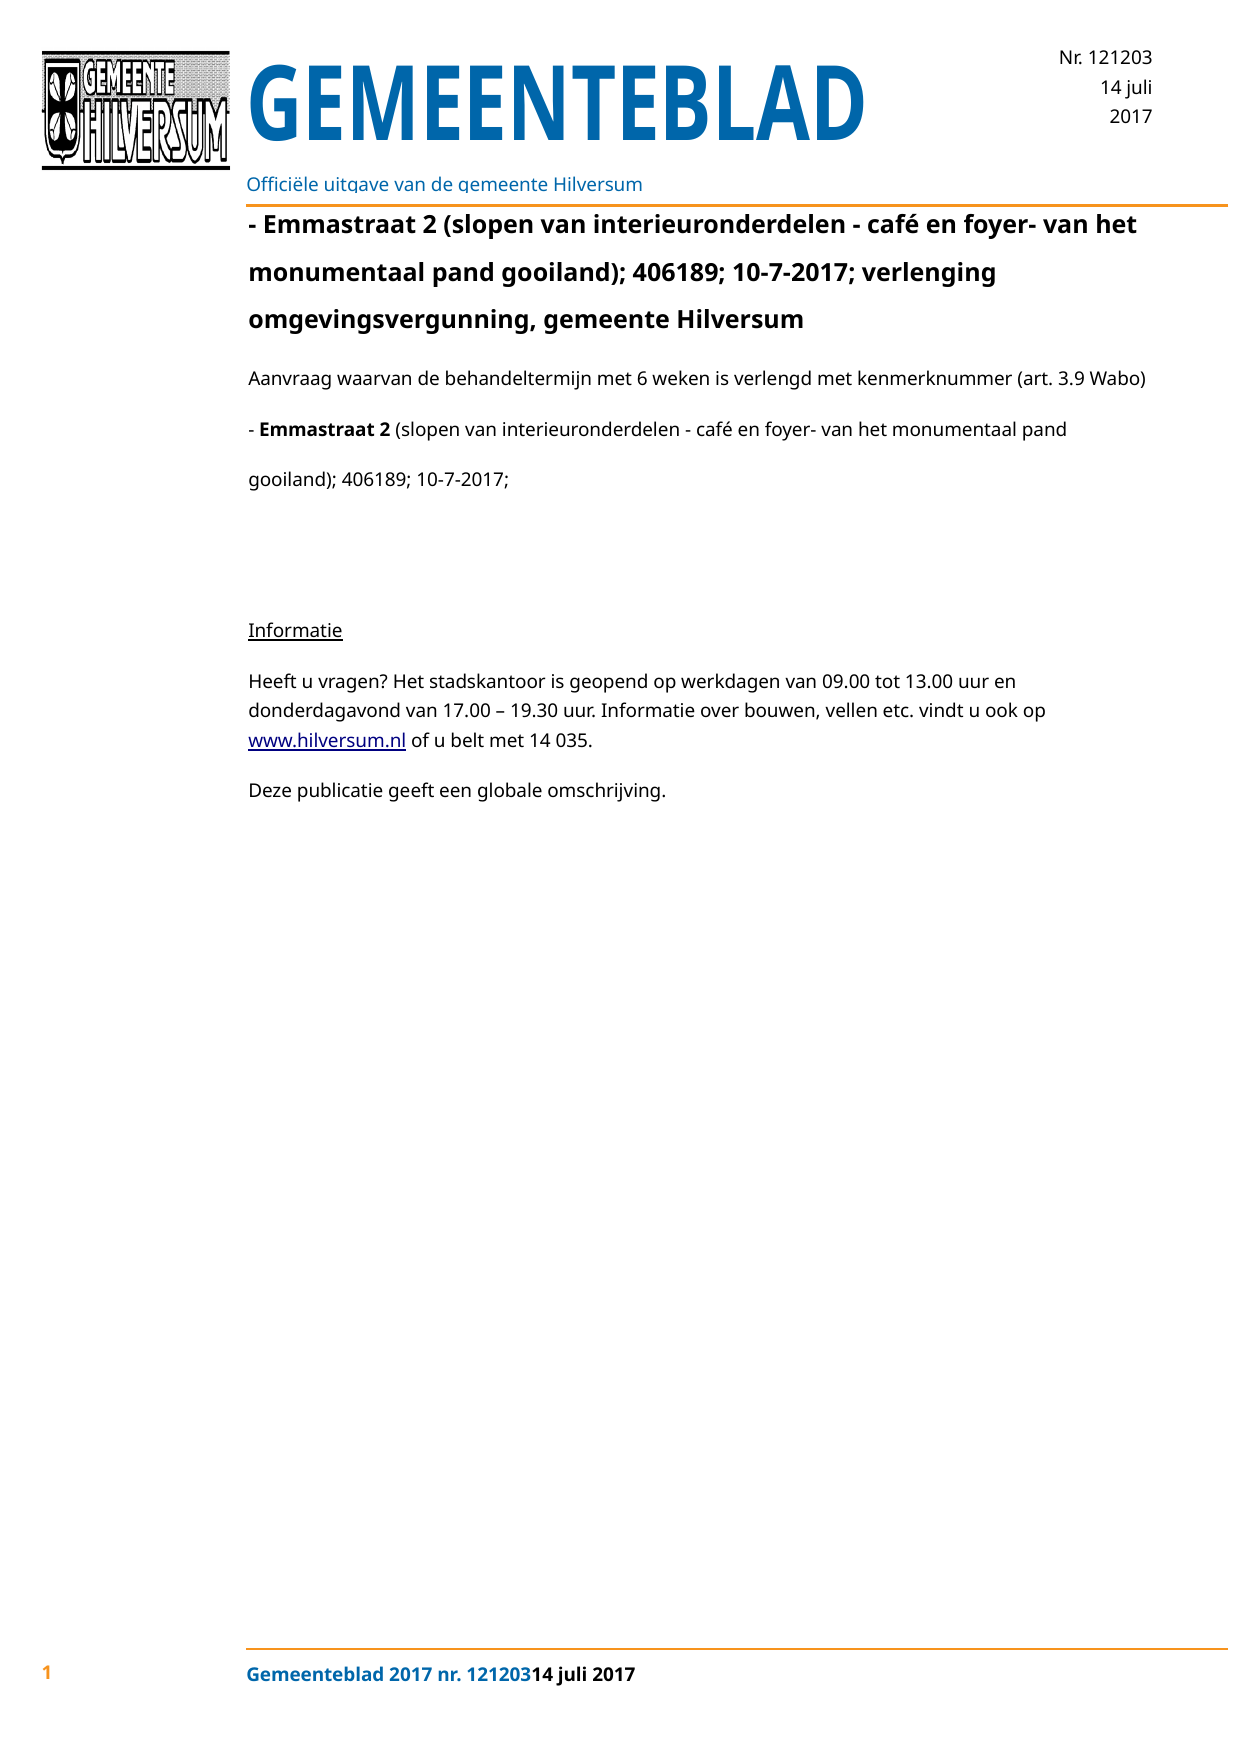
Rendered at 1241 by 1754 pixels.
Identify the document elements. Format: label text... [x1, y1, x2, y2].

text gooiland); 406189; 10-7-2017; [248, 466, 1152, 492]
text Heeft u vragen? Het stadskantoor is geopend op werkdagen van 09.00 tot 13.00 uur en donderdagavond van 17.00 – 19.30 uur. Informatie over bouwen, vellen etc. vindt u ook op www.hilversum.nl of u belt met 14 035. [248, 668, 1152, 753]
text Aanvraag waarvan de behandeltermijn met 6 weken is verlengd met kenmerknummer (art. 3.9 Wabo) [248, 366, 1152, 391]
picture [41, 47, 231, 172]
text Deze publicatie geeft een globale omschrijving. [248, 778, 1152, 803]
text Informatie [248, 618, 1152, 643]
text - Emmastraat 2 (slopen van interieuronderdelen - café en foyer- van het monumentaal pand [248, 416, 1152, 442]
text - Emmastraat 2 (slopen van interieuronderdelen - café en foyer- van het monumentaal pand gooiland); 406189; 10-7-2017; verlenging omgevingsvergunning, gemeente Hilversum [248, 207, 1152, 336]
